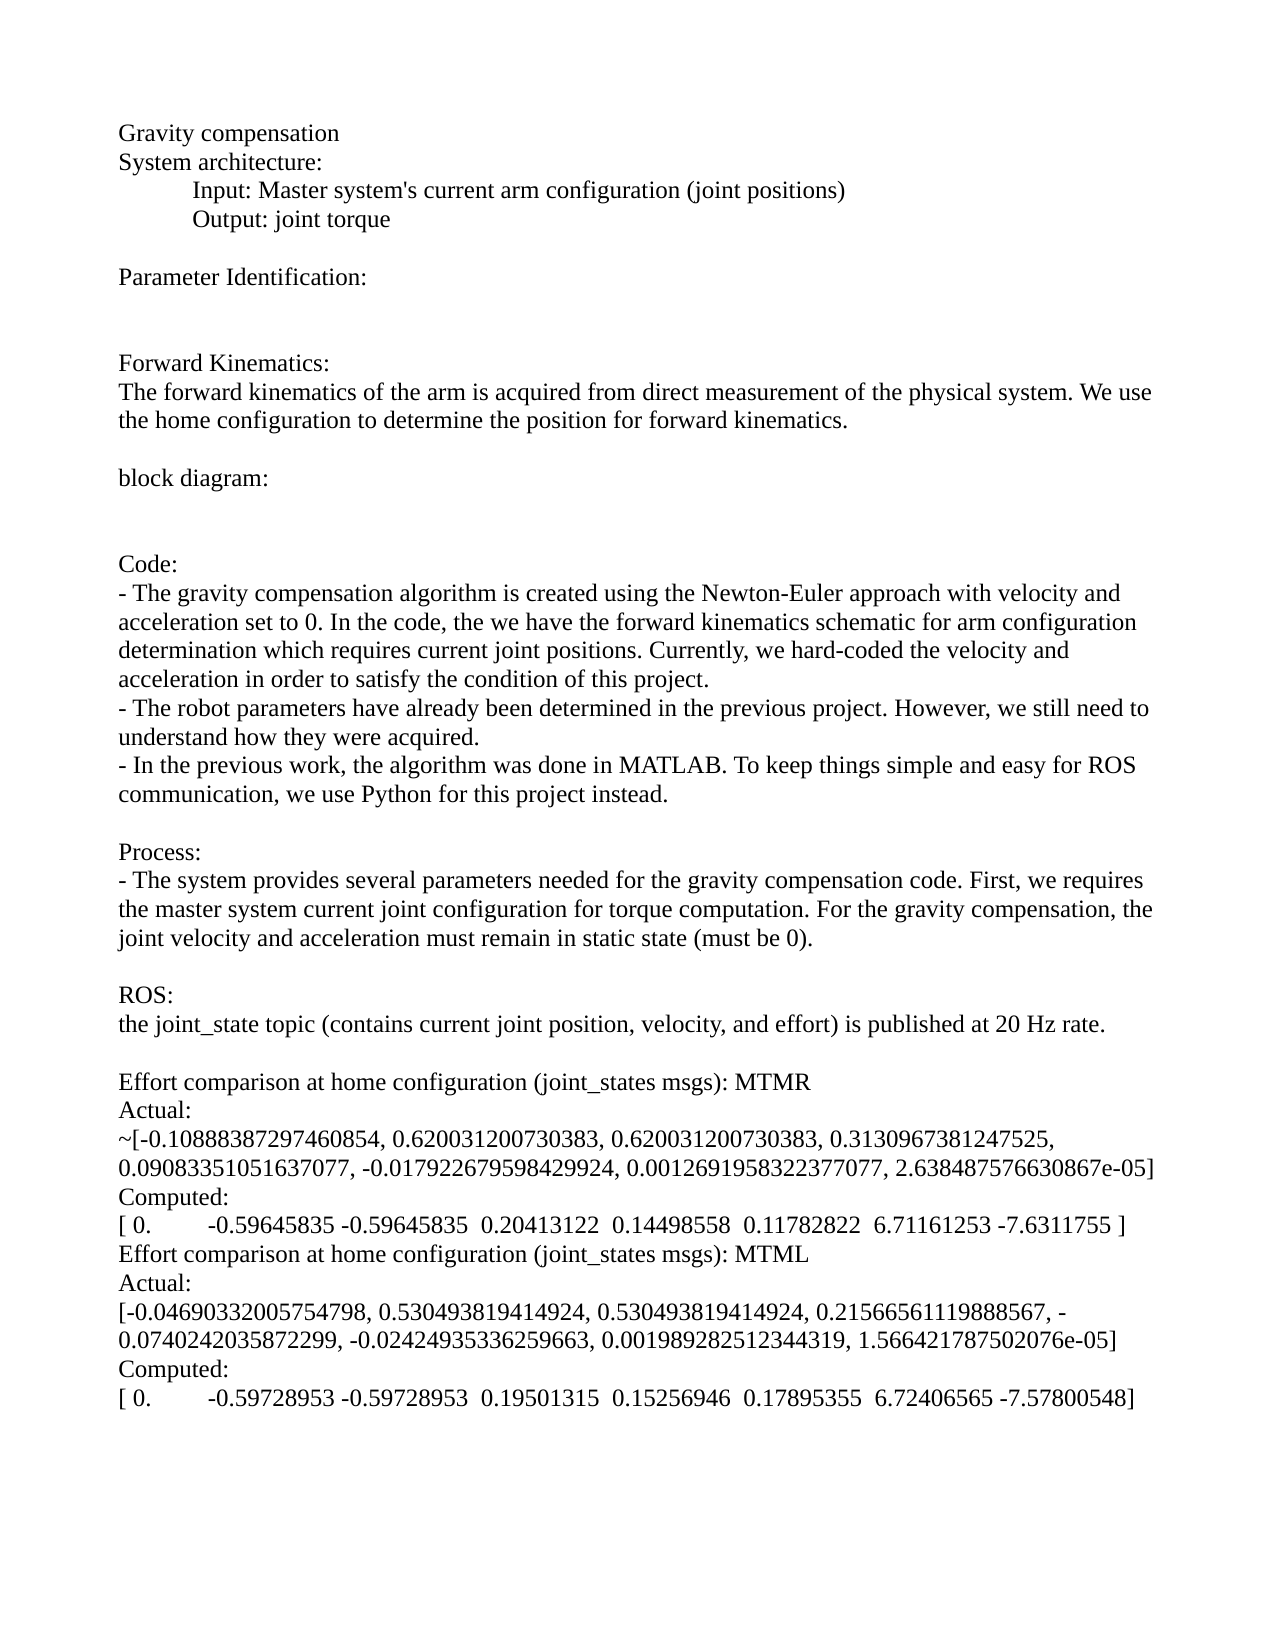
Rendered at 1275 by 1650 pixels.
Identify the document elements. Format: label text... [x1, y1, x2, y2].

text - The robot parameters have already been determined in the previous project. However, we still need to understand how they were acquired. [118, 693, 1157, 751]
text Effort comparison at home configuration (joint_states msgs): MTML [118, 1239, 1157, 1268]
text The forward kinematics of the arm is acquired from direct measurement of the physical system. We use the home configuration to determine the position for forward kinematics. [118, 377, 1157, 434]
text Code: [118, 549, 1157, 578]
text Output: joint torque [118, 204, 1157, 233]
text ~[-0.10888387297460854, 0.620031200730383, 0.620031200730383, 0.3130967381247525, 0.09083351051637077, -0.017922679598429924, 0.0012691958322377077, 2.638487576630867e-05] [118, 1124, 1157, 1182]
text ROS: [118, 981, 1157, 1009]
text Computed: [118, 1354, 1157, 1383]
text - In the previous work, the algorithm was done in MATLAB. To keep things simple and easy for ROS communication, we use Python for this project instead. [118, 751, 1157, 808]
text Gravity compensation [118, 118, 1157, 147]
text [-0.04690332005754798, 0.530493819414924, 0.530493819414924, 0.21566561119888567, -0.0740242035872299, -0.02424935336259663, 0.001989282512344319, 1.566421787502076e-05] [118, 1297, 1157, 1354]
text the joint_state topic (contains current joint position, velocity, and effort) is published at 20 Hz rate. [118, 1009, 1157, 1038]
text block diagram: [118, 463, 1157, 492]
text Process: [118, 837, 1157, 866]
text [ 0. -0.59645835 -0.59645835 0.20413122 0.14498558 0.11782822 6.71161253 -7.6311755 ] [118, 1211, 1157, 1239]
text - The system provides several parameters needed for the gravity compensation code. First, we requires the master system current joint configuration for torque computation. For the gravity compensation, the joint velocity and acceleration must remain in static state (must be 0). [118, 866, 1157, 952]
text [ 0. -0.59728953 -0.59728953 0.19501315 0.15256946 0.17895355 6.72406565 -7.57800548] [118, 1383, 1157, 1412]
text - The gravity compensation algorithm is created using the Newton-Euler approach with velocity and acceleration set to 0. In the code, the we have the forward kinematics schematic for arm configuration determination which requires current joint positions. Currently, we hard-coded the velocity and acceleration in order to satisfy the condition of this project. [118, 578, 1157, 693]
text Input: Master system's current arm configuration (joint positions) [118, 176, 1157, 204]
text System architecture: [118, 147, 1157, 176]
text Computed: [118, 1182, 1157, 1211]
text Actual: [118, 1268, 1157, 1297]
text Actual: [118, 1096, 1157, 1124]
text Effort comparison at home configuration (joint_states msgs): MTMR [118, 1067, 1157, 1096]
text Parameter Identification: [118, 262, 1157, 291]
text Forward Kinematics: [118, 348, 1157, 377]
